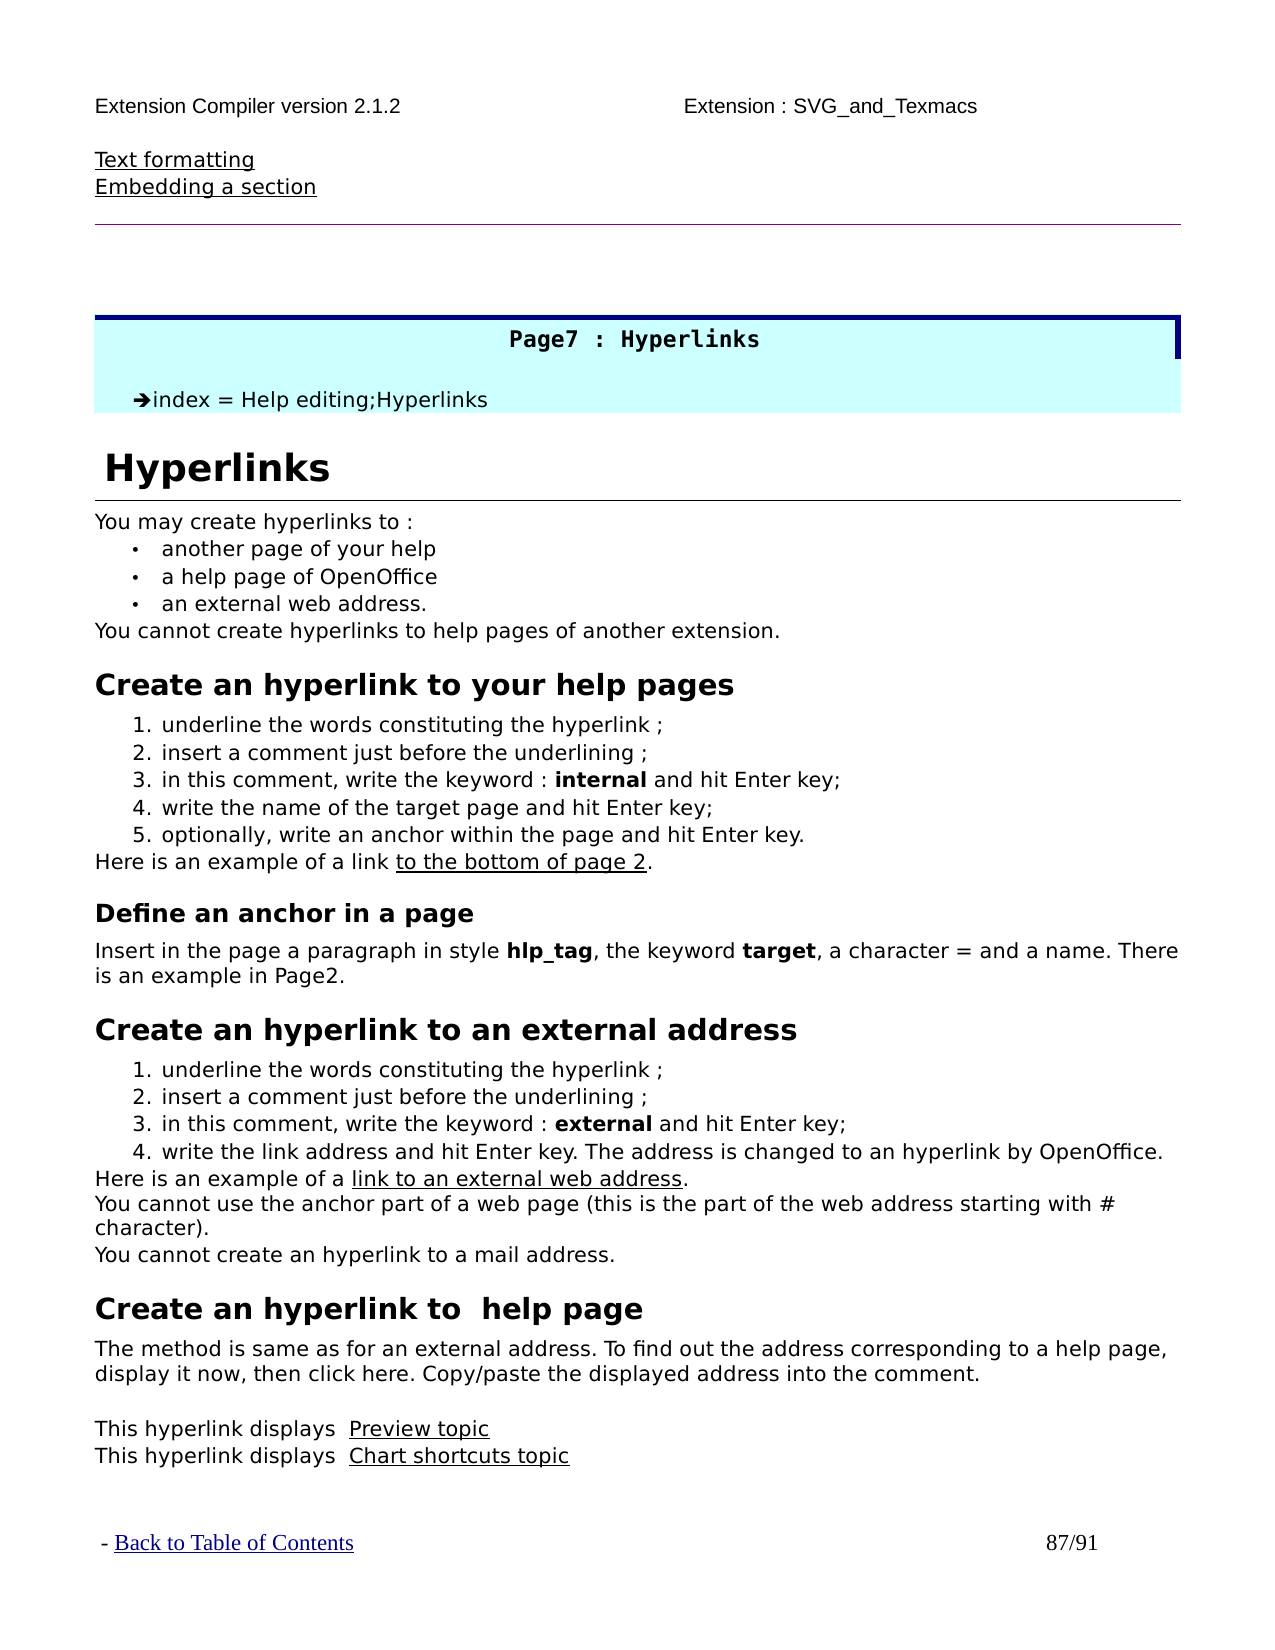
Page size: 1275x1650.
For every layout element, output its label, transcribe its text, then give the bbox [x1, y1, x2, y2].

text This hyperlink displays Preview topic [94, 1417, 1181, 1441]
text Create an hyperlink to help page [94, 1293, 1181, 1327]
list another page of your help [132, 537, 1181, 562]
text The method is same as for an external address. To find out the address corresponding to a help page, display it now, then click here. Copy/paste the displayed address into the comment. [94, 1337, 1181, 1386]
list write the name of the target page and hit Enter key; [132, 796, 1181, 820]
list insert a comment just before the underlining ; [132, 741, 1181, 765]
list underline the words constituting the hyperlink ; [132, 713, 1181, 738]
text Create an hyperlink to an external address [94, 1013, 1181, 1047]
text Page7 : Hyperlinks [94, 316, 1175, 359]
list underline the words constituting the hyperlink ; [132, 1057, 1181, 1082]
text Text formatting [94, 147, 1181, 172]
text Create an hyperlink to your help pages [94, 669, 1181, 703]
text Here is an example of a link to the bottom of page 2. [94, 850, 1181, 875]
text Define an anchor in a page [94, 899, 1181, 928]
text Hyperlinks [94, 437, 1181, 500]
text You may create hyperlinks to : [94, 510, 1181, 534]
text Here is an example of a link to an external web address. You cannot use the anchor part of a web page (this is the part of the web address starting with # character). [94, 1167, 1181, 1241]
list in this comment, write the keyword : internal and hit Enter key; [132, 768, 1181, 793]
text You cannot create hyperlinks to help pages of another extension. [94, 619, 1181, 644]
text You cannot create an hyperlink to a mail address. [94, 1243, 1181, 1268]
text Insert in the page a paragraph in style hlp_tag, the keyword target, a character = and a name. There is an example in Page2. [94, 939, 1181, 988]
list a help page of OpenOffice [132, 565, 1181, 589]
list in this comment, write the keyword : external and hit Enter key; [132, 1112, 1181, 1137]
list index = Help editing;Hyperlinks [94, 388, 1181, 413]
list write the link address and hit Enter key. The address is changed to an hyperlink by OpenOffice. [132, 1140, 1181, 1164]
list optionally, write an anchor within the page and hit Enter key. [132, 823, 1181, 847]
list insert a comment just before the underlining ; [132, 1085, 1181, 1109]
text Embedding a section [94, 175, 1181, 199]
text This hyperlink displays Chart shortcuts topic [94, 1444, 1181, 1468]
list an external web address. [132, 592, 1181, 617]
